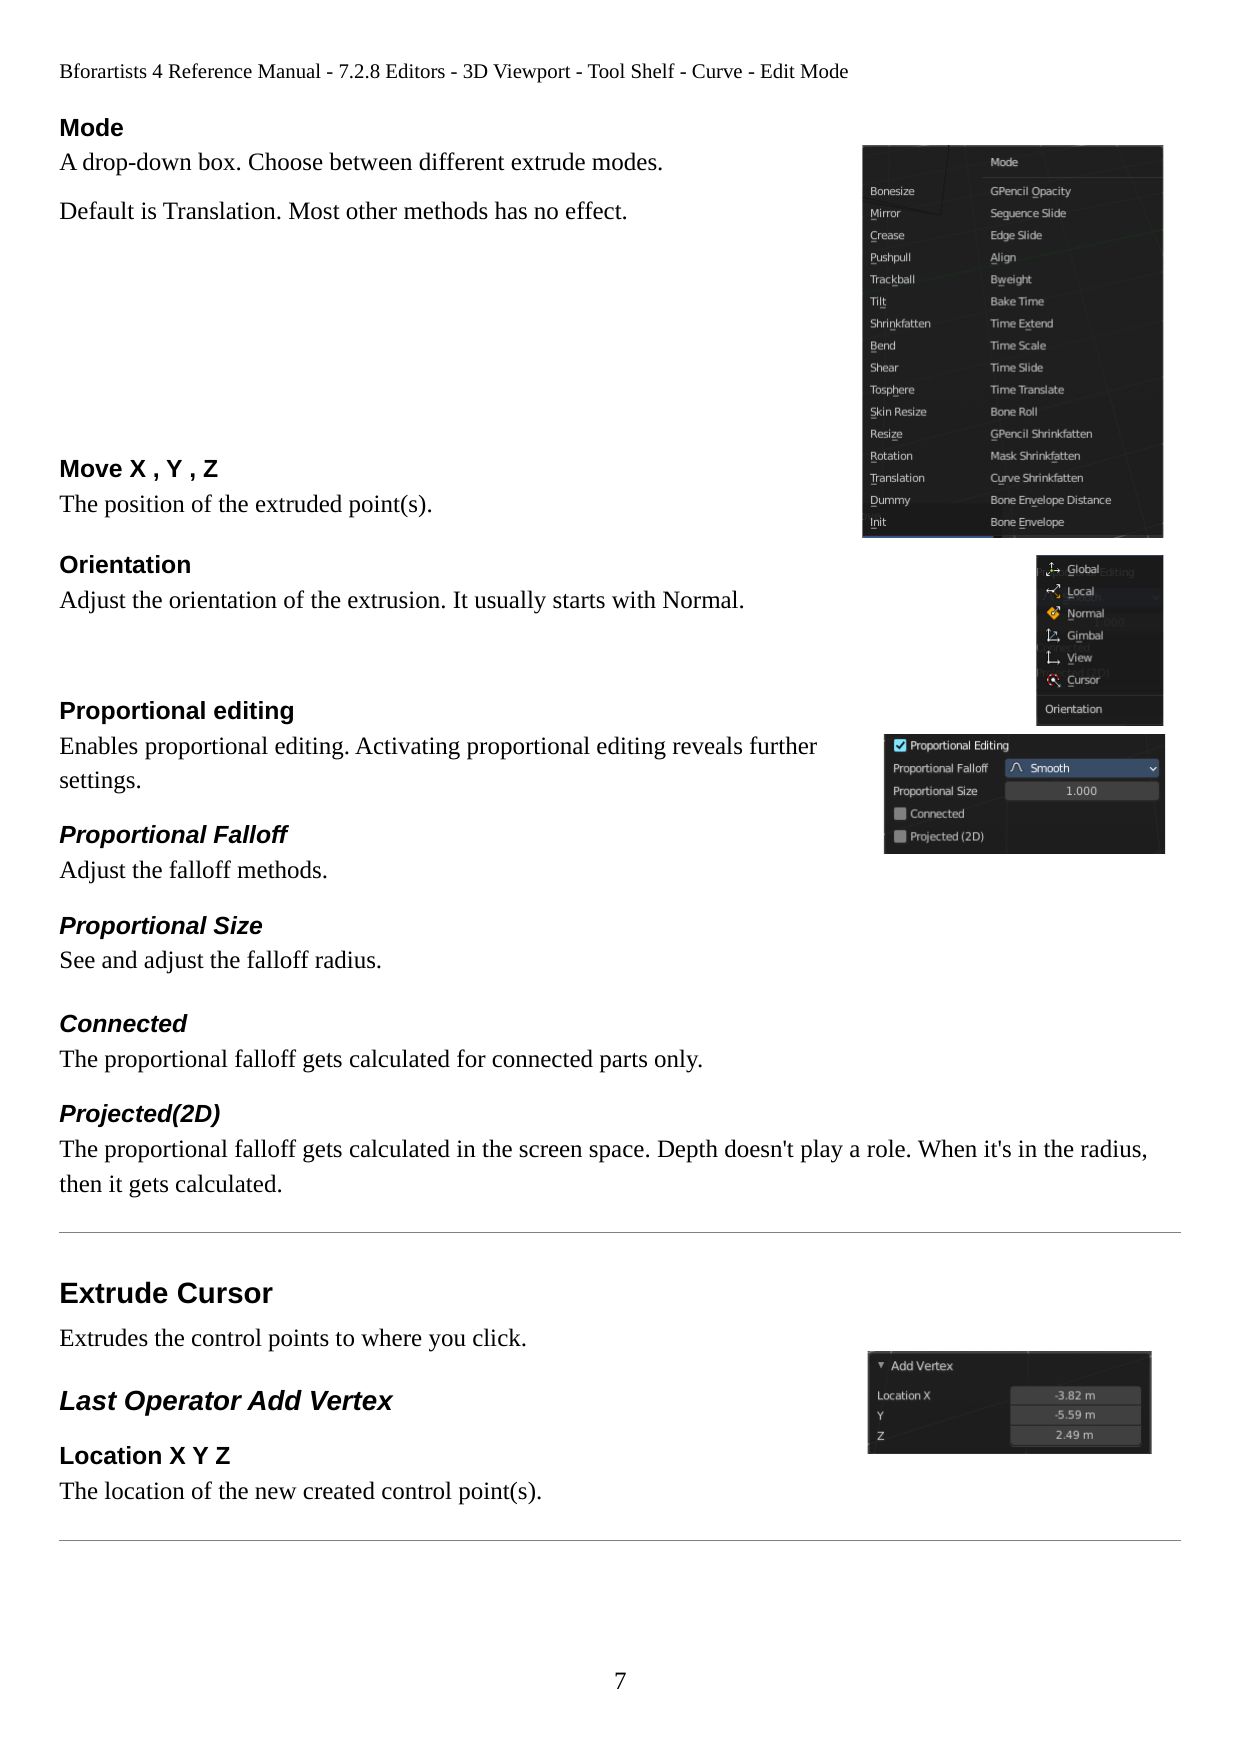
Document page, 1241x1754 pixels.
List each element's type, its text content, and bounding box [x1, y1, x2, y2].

text The position of the extruded point(s). [59, 489, 862, 518]
picture [883, 734, 1166, 854]
text See and adjust the falloff radius. [59, 946, 1181, 974]
text Adjust the falloff methods. [59, 855, 1181, 884]
subtitle [1164, 454, 1181, 483]
text Enables proportional editing. Activating proportional editing reveals further settings. [59, 731, 1181, 794]
text The proportional falloff gets calculated for connected parts only. [59, 1044, 1181, 1073]
picture [1036, 555, 1164, 726]
subtitle Proportional Falloff [59, 821, 883, 849]
text Extrudes the control points to where you click. [59, 1323, 1181, 1351]
subtitle Mode [59, 113, 1181, 141]
text The location of the new created control point(s). [59, 1476, 1181, 1505]
text Default is Translation. Most other methods has no effect. [59, 196, 862, 225]
subtitle Projected(2D) [59, 1099, 1181, 1128]
subtitle Proportional Size [59, 911, 1181, 939]
subtitle Connected [59, 1009, 1181, 1038]
subtitle Location X Y Z [59, 1441, 1181, 1470]
picture [867, 1351, 1152, 1454]
subtitle [1166, 821, 1181, 849]
text Adjust the orientation of the extrusion. It usually starts with Normal. [59, 585, 1036, 614]
text A drop-down box. Choose between different extrude modes. [59, 147, 862, 176]
picture [862, 145, 1164, 538]
subtitle Extrude Cursor [59, 1276, 1181, 1310]
subtitle [1164, 696, 1181, 724]
subtitle Orientation [59, 551, 1181, 579]
subtitle Proportional editing [59, 696, 1036, 724]
subtitle [1152, 1384, 1181, 1416]
subtitle Last Operator Add Vertex [59, 1384, 867, 1416]
subtitle Move X , Y , Z [59, 454, 862, 483]
text The proportional falloff gets calculated in the screen space. Depth doesn't play a role. When it's in the radius, then it gets calculated. [59, 1134, 1181, 1197]
